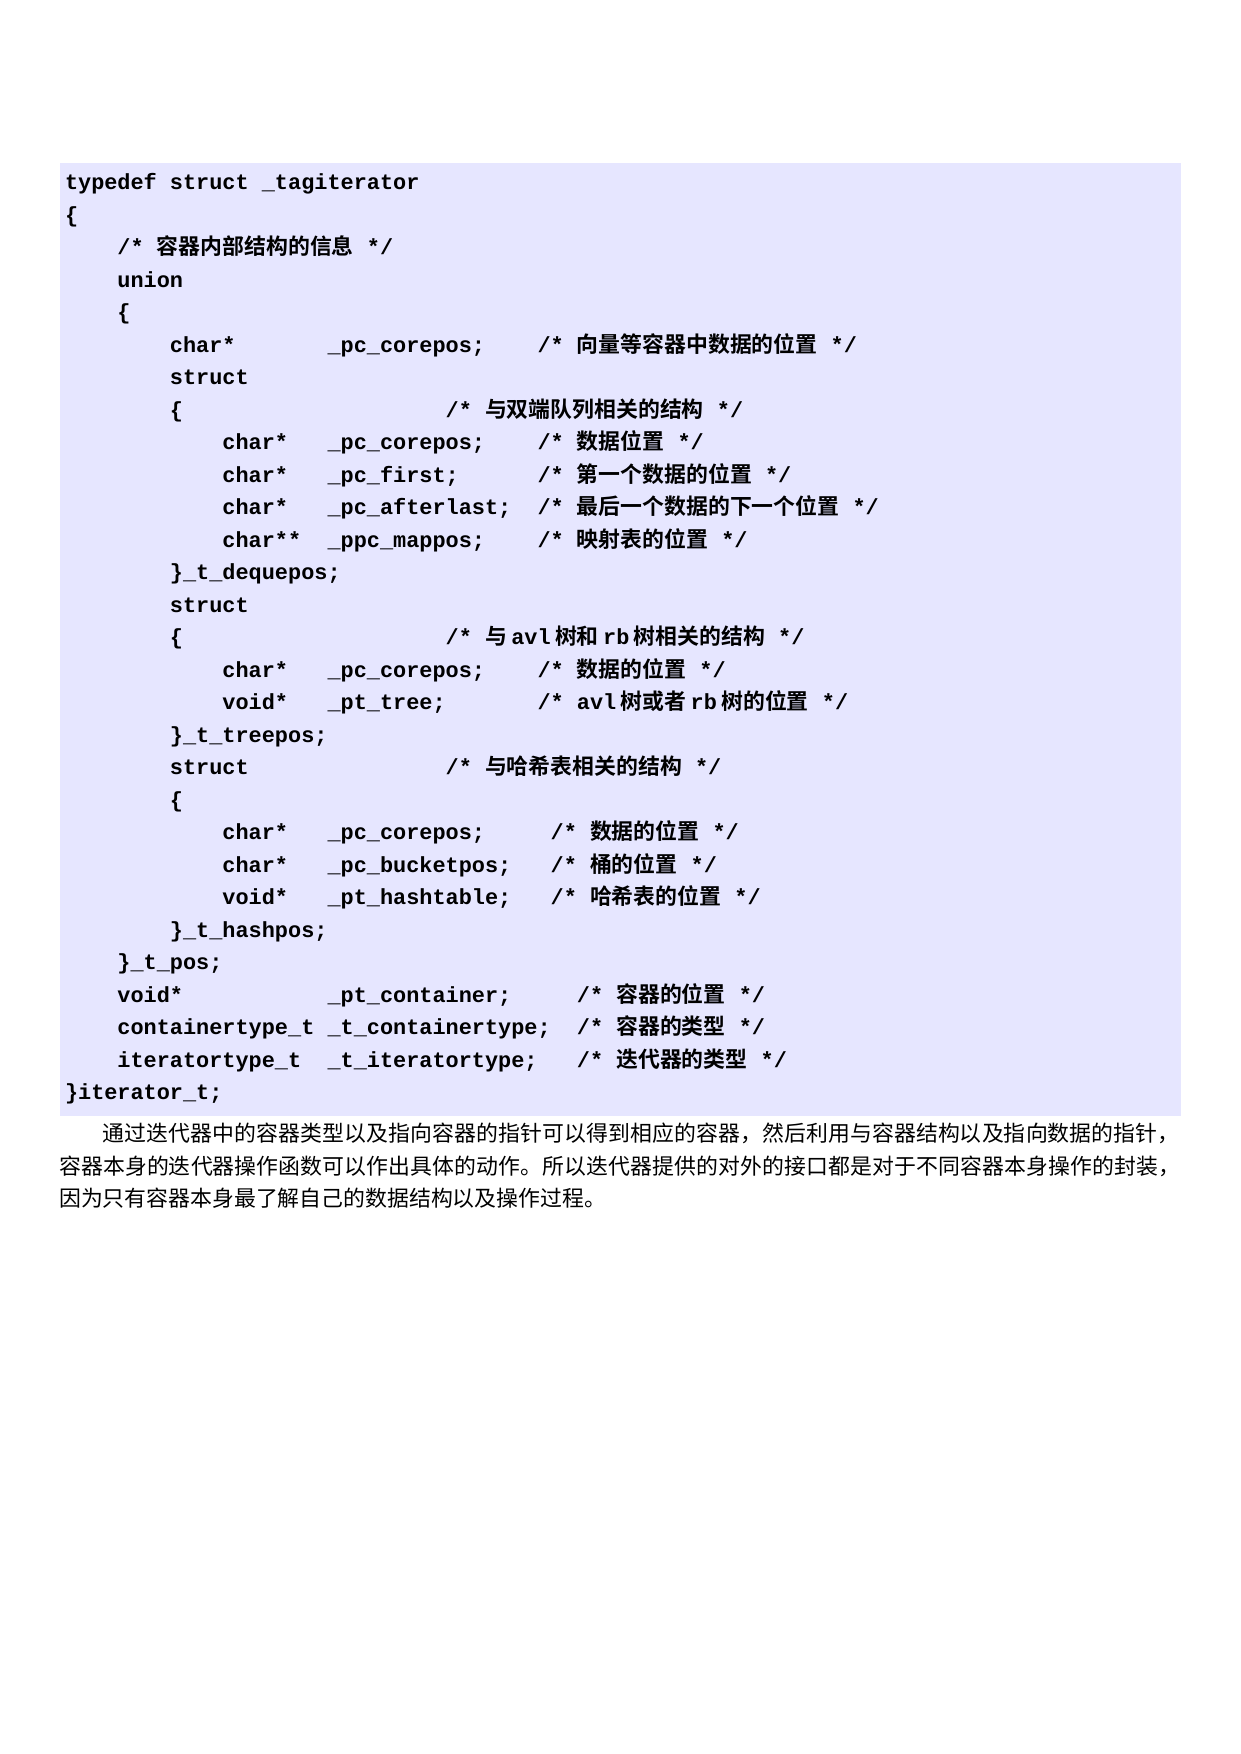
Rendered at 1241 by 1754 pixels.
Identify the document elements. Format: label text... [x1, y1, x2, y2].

table_header typedef struct _tagiterator { /* 容器内部结构的信息 */ union { char* _pc_corepos; /* 向量等容器中数据的位置 */ struct { /* 与双端队列相关的结构 */ char* _pc_corepos; /* 数据位置 */ char* _pc_first; /* 第一个数据的位置 */ char* _pc_afterlast; /* 最后一个数据的下一个位置 */ char** _ppc_mappos; /* 映射表的位置 */ }_t_dequepos; struct { /* 与avl树和rb树相关的结构 */ char* _pc_corepos; /* 数据的位置 */ void* _pt_tree; /* avl树或者rb树的位置 */ }_t_treepos; struct /* 与哈希表相关的结构 */ { char* _pc_corepos; /* 数据的位置 */ char* _pc_bucketpos; /* 桶的位置 */ void* _pt_hashtable; /* 哈希表的位置 */ }_t_hashpos; }_t_pos; void* _pt_container; /* 容器的位置 */ containertype_t _t_containertype; /* 容器的类型 */ iteratortype_t _t_iteratortype; /* 迭代器的类型 */ }iterator_t; [60, 163, 1181, 1116]
text 通过迭代器中的容器类型以及指向容器的指针可以得到相应的容器，然后利用与容器结构以及指向数据的指针，容器本身的迭代器操作函数可以作出具体的动作。所以迭代器提供的对外的接口都是对于不同容器本身操作的封装，因为只有容器本身最了解自己的数据结构以及操作过程。 [59, 1117, 1181, 1213]
